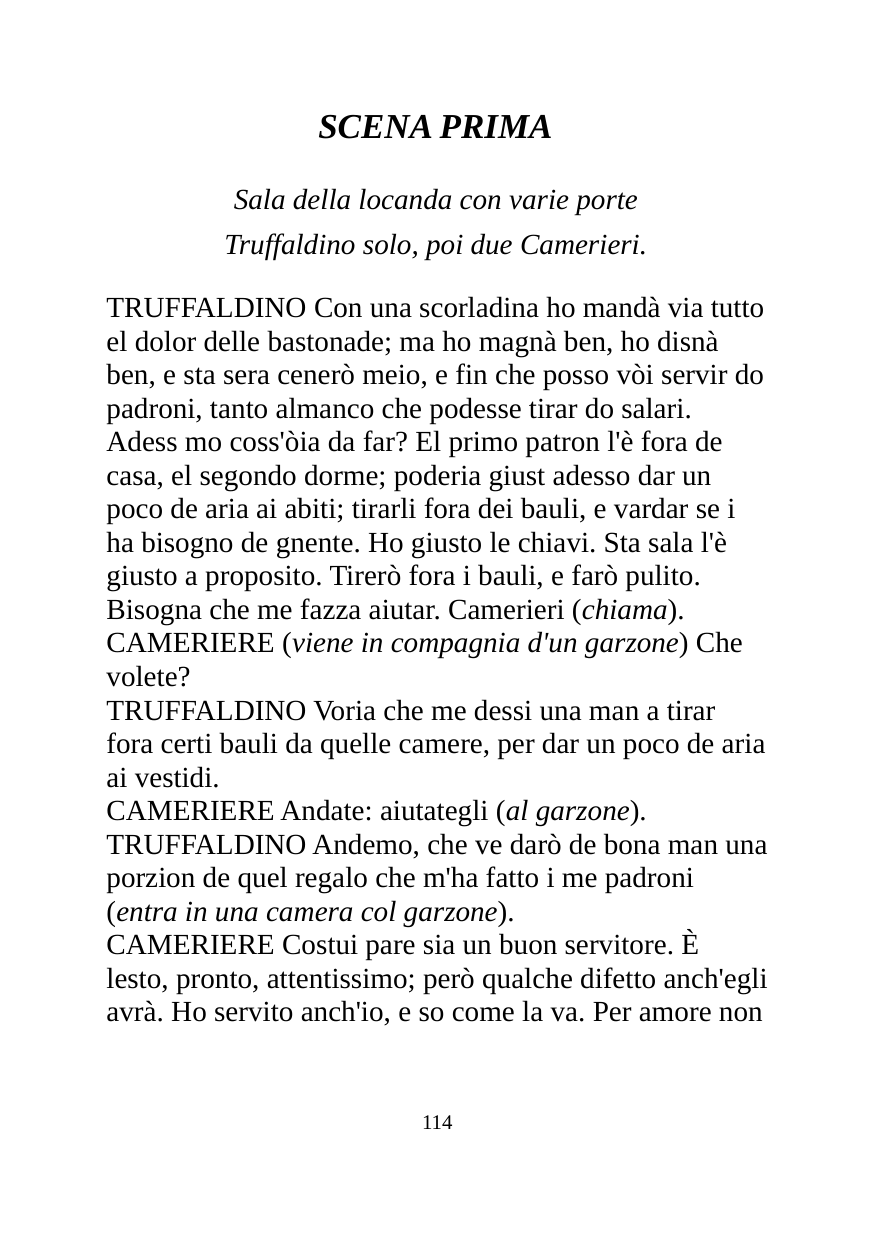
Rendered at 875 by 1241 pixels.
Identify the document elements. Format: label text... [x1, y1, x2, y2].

text CAMERIERE Costui pare sia un buon servitore. È lesto, pronto, attentissimo; però qualche difetto anch'egli avrà. Ho servito anch'io, e so come la va. Per amore non [106, 927, 768, 1028]
text Sala della locanda con varie porte [106, 182, 768, 215]
subtitle SCENA PRIMA [106, 106, 768, 146]
text CAMERIERE Andate: aiutategli (al garzone). [106, 793, 768, 827]
text TRUFFALDINO Con una scorladina ho mandà via tutto el dolor delle bastonade; ma ho magnà ben, ho disnà ben, e sta sera cenerò meio, e fin che posso vòi servir do padroni, tanto almanco che podesse tirar do salari. Adess mo coss'òia da far? El primo patron l'è fora de casa, el segondo dorme; poderia giust adesso dar un poco de aria ai abiti; tirarli fora dei bauli, e vardar se i ha bisogno de gnente. Ho giusto le chiavi. Sta sala l'è giusto a proposito. Tirerò fora i bauli, e farò pulito. Bisogna che me fazza aiutar. Camerieri (chiama). [106, 290, 768, 626]
text TRUFFALDINO Voria che me dessi una man a tirar fora certi bauli da quelle camere, per dar un poco de aria ai vestidi. [106, 693, 768, 793]
text Truffaldino solo, poi due Camerieri. [106, 227, 768, 261]
text CAMERIERE (viene in compagnia d'un garzone) Che volete? [106, 626, 768, 693]
text TRUFFALDINO Andemo, che ve darò de bona man una porzion de quel regalo che m'ha fatto i me padroni (entra in una camera col garzone). [106, 827, 768, 927]
